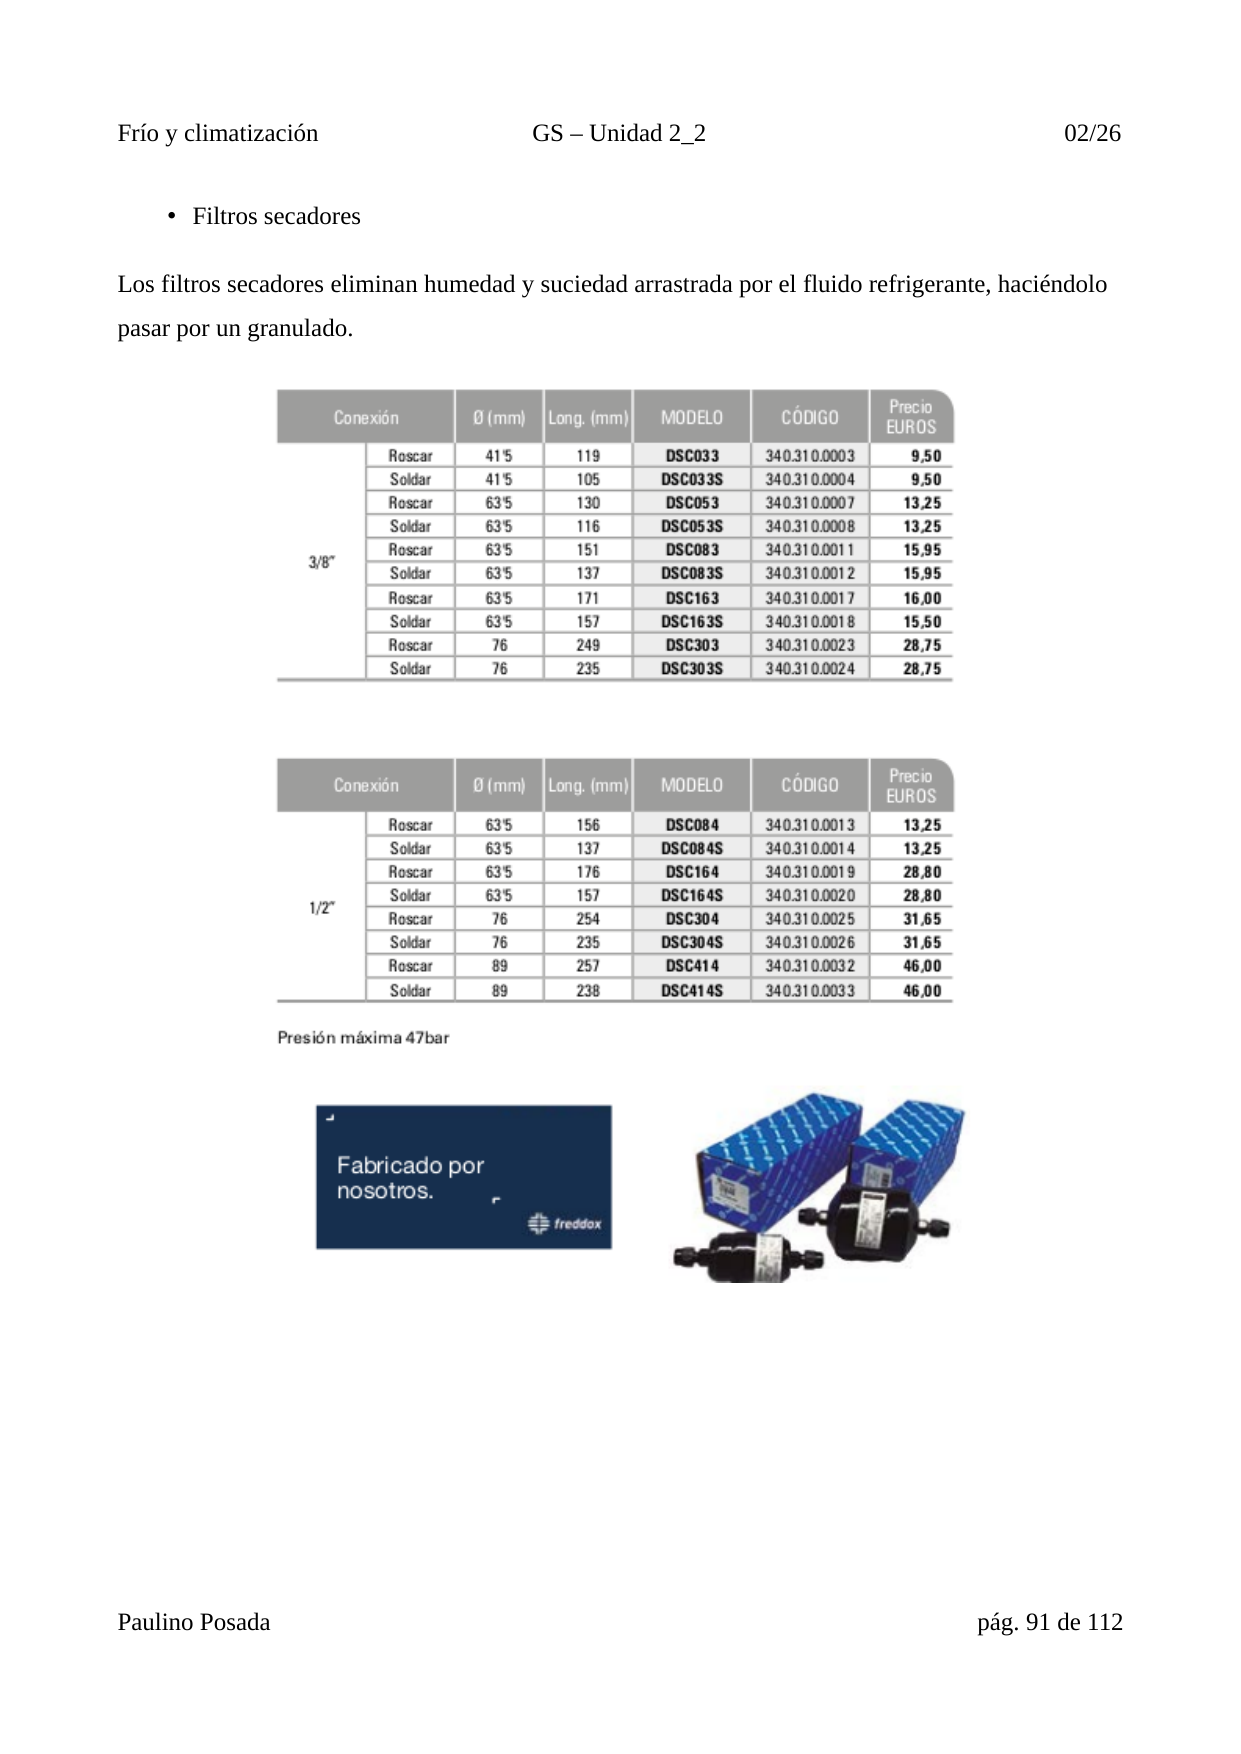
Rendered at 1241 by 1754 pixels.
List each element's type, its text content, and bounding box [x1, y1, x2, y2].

picture [270, 368, 971, 1283]
text Los filtros secadores eliminan humedad y suciedad arrastrada por el fluido refrigerante, haciéndolo pasar por un granulado. [117, 269, 1123, 341]
list Filtros secadores [167, 201, 1123, 230]
